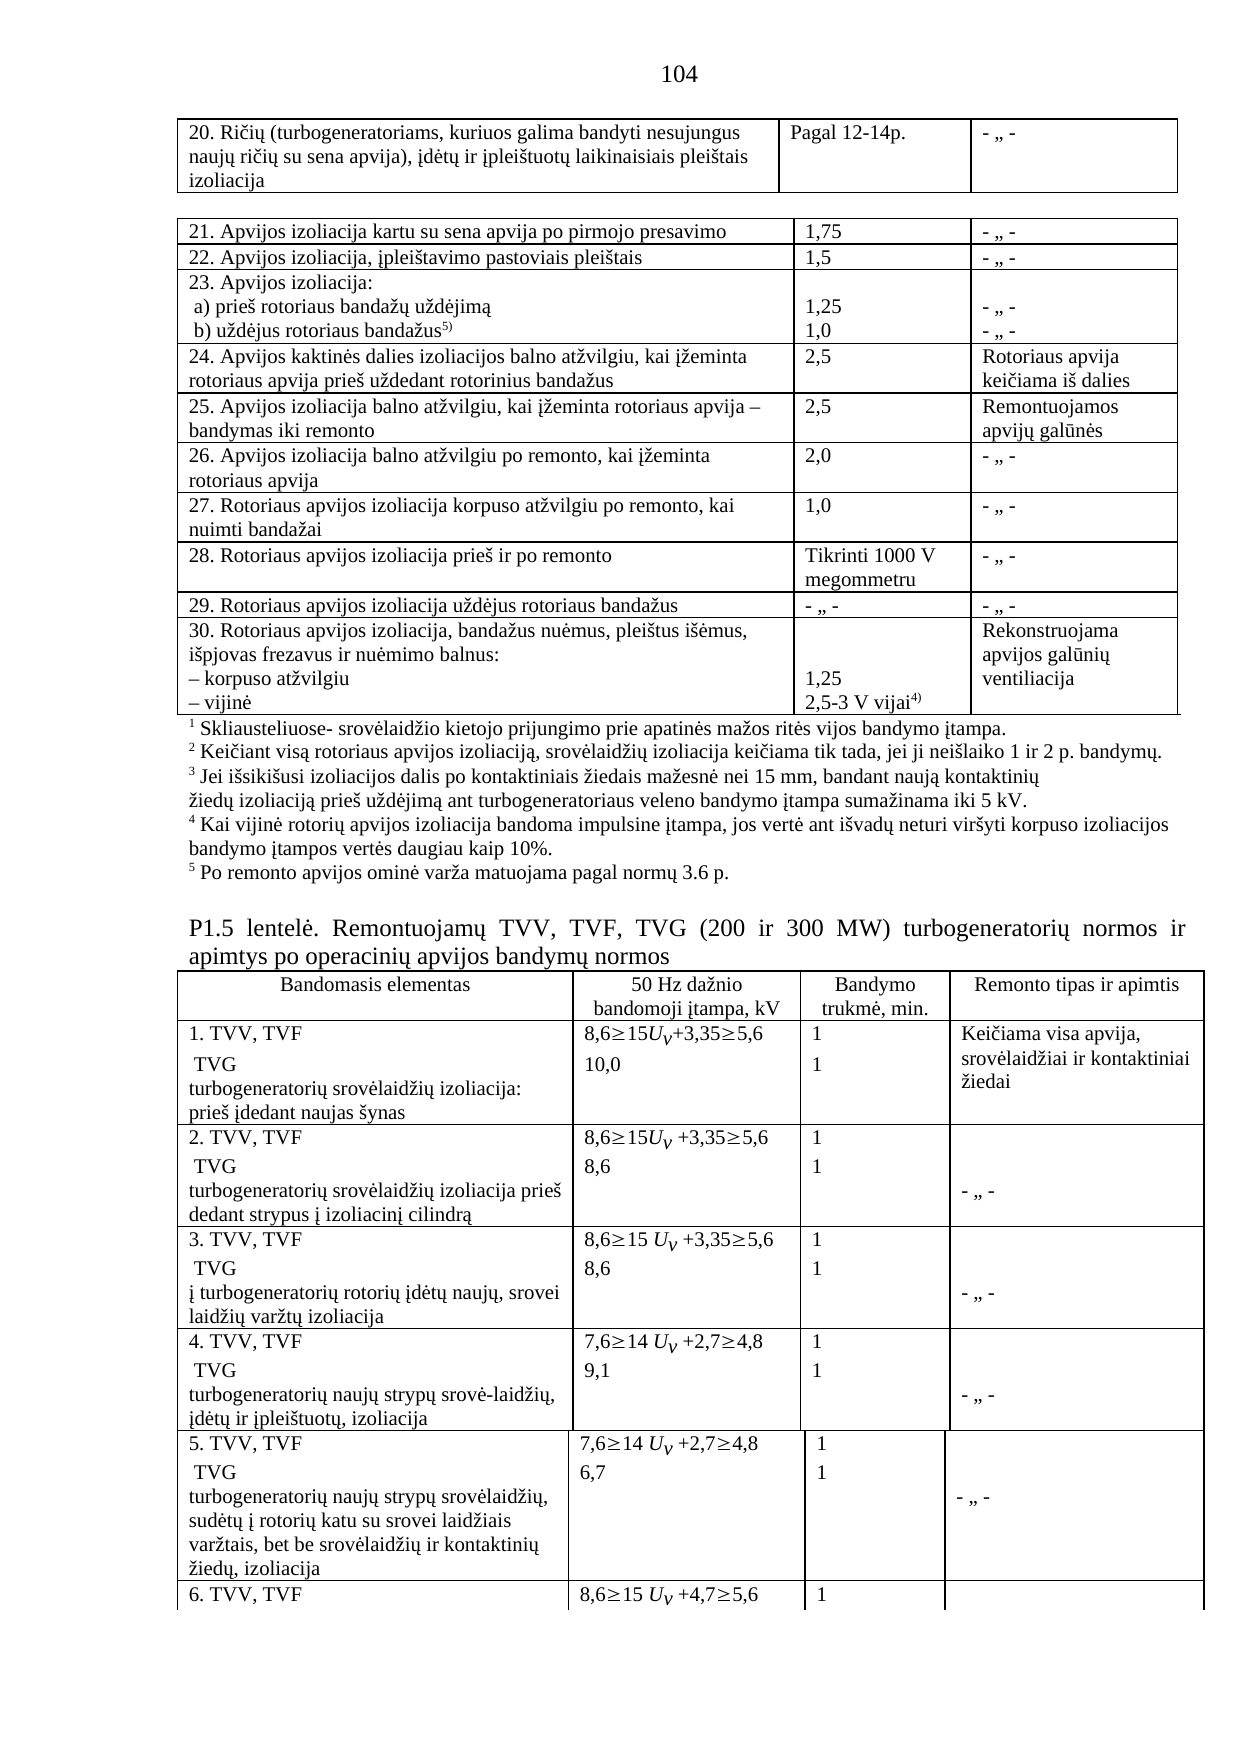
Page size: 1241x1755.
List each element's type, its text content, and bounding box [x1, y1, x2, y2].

table_cell 1,0 [795, 319, 970, 342]
table_cell 1 [801, 1329, 949, 1358]
table_cell b) uždėjus rotoriaus bandažus5) [178, 319, 793, 342]
table_cell - „ - [972, 120, 1177, 192]
table_cell 22. Apvijos izoliacija, įpleištavimo pastoviais pleištais [178, 245, 793, 269]
table_cell 8,6 [574, 1256, 800, 1328]
table_cell [946, 1581, 1203, 1610]
table_cell 8,6 [574, 1154, 800, 1226]
table_cell 2,0 [795, 443, 970, 492]
table_cell - „ - [972, 493, 1177, 541]
table_cell 24. Apvijos kaktinės dalies izoliacijos balno atžvilgiu, kai įžeminta rotoriaus apvija prieš uždedant rotorinius bandažus [178, 344, 793, 392]
table_cell 2. TVV, TVF [178, 1125, 572, 1154]
table_cell 6,7 [569, 1460, 804, 1580]
table_cell 1,5 [795, 245, 970, 269]
table_cell 1,25 2,5-3 V vijai4) [795, 618, 970, 714]
table_cell 1,0 [795, 493, 970, 541]
table_header [1198, 913, 1204, 970]
table_cell 2,5 [795, 344, 970, 392]
table_cell [946, 1431, 1203, 1460]
table_cell 4. TVV, TVF [178, 1329, 572, 1358]
table_cell 8,615 Uv +3,355,6 [574, 1227, 800, 1256]
table_cell TVG turbogeneratorių naujų strypų srovė-laidžių, įdėtų ir įpleištuotų, izoliacija [178, 1358, 572, 1430]
table_cell 1 [801, 1050, 949, 1124]
table_cell 7,614 Uv +2,74,8 [569, 1431, 804, 1460]
table_cell - „ - [972, 294, 1177, 318]
table_cell Remontuojamos apvijų galūnės [972, 394, 1177, 442]
table_cell 1,75 [795, 219, 970, 243]
table_cell 7,614 Uv +2,74,8 [574, 1329, 800, 1358]
table_cell - „ - [951, 1358, 1203, 1430]
table_cell - „ - [946, 1460, 1203, 1580]
table_cell [951, 1125, 1203, 1154]
table_cell 1 [801, 1154, 949, 1226]
table_cell [177, 193, 1177, 217]
table_cell - „ - [972, 219, 1177, 243]
table_cell a) prieš rotoriaus bandažų uždėjimą [178, 294, 793, 318]
table_cell 1 [801, 1227, 949, 1256]
table_cell 1 [801, 1125, 949, 1154]
table_header P1.5 lentelė. Remontuojamų TVV, TVF, TVG (200 ir 300 MW) turbogeneratorių normos ir apimtys po operacinių apvijos bandymų normos [177, 913, 1198, 970]
table_cell [951, 1227, 1203, 1256]
table_cell Pagal 12-14p. [780, 120, 970, 192]
table_cell 50 Hz dažnio bandomoji įtampa, kV [574, 972, 800, 1020]
table_cell 27. Rotoriaus apvijos izoliacija korpuso atžvilgiu po remonto, kai nuimti bandažai [178, 493, 793, 541]
table_cell 8,615Uv+3,355,6 [574, 1021, 800, 1050]
table_cell Bandymo trukmė, min. [801, 972, 949, 1020]
table_cell Rotoriaus apvija keičiama iš dalies [972, 344, 1177, 392]
table_cell Remonto tipas ir apimtis [951, 972, 1203, 1020]
table_cell - „ - [972, 319, 1177, 342]
table_cell 9,1 [574, 1358, 800, 1430]
table_cell 20. Ričių (turbogeneratoriams, kuriuos galima bandyti nesujungus naujų ričių su sena apvija), įdėtų ir įpleištuotų laikinaisiais pleištais izoliacija [178, 120, 778, 192]
table_cell - „ - [972, 543, 1177, 591]
table_cell [951, 1329, 1203, 1358]
table_cell 1 [801, 1358, 949, 1430]
table_cell Keičiama visa apvija, srovėlaidžiai ir kontaktiniai žiedai [951, 1021, 1203, 1124]
table_cell 28. Rotoriaus apvijos izoliacija prieš ir po remonto [178, 543, 793, 591]
table_cell 26. Apvijos izoliacija balno atžvilgiu po remonto, kai įžeminta rotoriaus apvija [178, 443, 793, 492]
table_cell Bandomasis elementas [178, 972, 572, 1020]
table_cell TVG turbogeneratorių srovėlaidžių izoliacija: prieš įdedant naujas šynas [178, 1050, 572, 1124]
table_cell [972, 270, 1177, 294]
table_cell - „ - [795, 593, 970, 617]
table_cell TVG turbogeneratorių naujų strypų srovėlaidžių, sudėtų į rotorių katu su srovei laidžiais varžtais, bet be srovėlaidžių ir kontaktinių žiedų, izoliacija [178, 1460, 568, 1580]
table_cell 23. Apvijos izoliacija: [178, 270, 793, 294]
table_cell 30. Rotoriaus apvijos izoliacija, bandažus nuėmus, pleištus išėmus, išpjovas frezavus ir nuėmimo balnus: – korpuso atžvilgiu – vijinė [178, 618, 793, 714]
table_cell 1. TVV, TVF [178, 1021, 572, 1050]
table_cell - „ - [972, 245, 1177, 269]
table_cell 1 [801, 1256, 949, 1328]
table_cell 29. Rotoriaus apvijos izoliacija uždėjus rotoriaus bandažus [178, 593, 793, 617]
table_cell 2,5 [795, 394, 970, 442]
table_cell 8,615Uv +3,355,6 [574, 1125, 800, 1154]
table_cell 1 [801, 1021, 949, 1050]
table_cell TVG turbogeneratorių srovėlaidžių izoliacija prieš dedant strypus į izoliacinį cilindrą [178, 1154, 572, 1226]
table_cell 6. TVV, TVF [178, 1581, 568, 1610]
table_cell 1 [806, 1460, 944, 1580]
table_cell 8,615 Uv +4,75,6 [569, 1581, 804, 1610]
table_cell - „ - [951, 1154, 1203, 1226]
table_cell TVG į turbogeneratorių rotorių įdėtų naujų, srovei laidžių varžtų izoliacija [178, 1256, 572, 1328]
table_cell Rekonstruojama apvijos galūnių ventiliacija [972, 618, 1177, 714]
table_cell 1,25 [795, 294, 970, 318]
table_cell - „ - [972, 593, 1177, 617]
table_cell 10,0 [574, 1050, 800, 1124]
table_cell [795, 270, 970, 294]
table_cell 25. Apvijos izoliacija balno atžvilgiu, kai įžeminta rotoriaus apvija – bandymas iki remonto [178, 394, 793, 442]
table_cell 21. Apvijos izoliacija kartu su sena apvija po pirmojo presavimo [178, 219, 793, 243]
table_cell 1 [806, 1431, 944, 1460]
table_cell - „ - [972, 443, 1177, 492]
table_cell 1 [806, 1581, 944, 1610]
table_cell 1 Skliausteliuose- srovėlaidžio kietojo prijungimo prie apatinės mažos ritės vijos bandymo įtampa. 2 Keičiant visą rotoriaus apvijos izoliaciją, srovėlaidžių izoliacija keičiama tik tada, jei ji neišlaiko 1 ir 2 p. bandymų. 3 Jei išsikišusi izoliacijos dalis po kontaktiniais žiedais mažesnė nei 15 mm, bandant naują kontaktinių žiedų izoliaciją prieš uždėjimą ant turbogeneratoriaus veleno bandymo įtampa sumažinama iki 5 kV. 4 Kai vijinė rotorių apvijos izoliacija bandoma impulsine įtampa, jos vertė ant išvadų neturi viršyti korpuso izoliacijos bandymo įtampos vertės daugiau kaip 10%. 5 Po remonto apvijos ominė varža matuojama pagal normų 3.6 p. [177, 715, 1181, 884]
table_cell Tikrinti 1000 V megommetru [795, 543, 970, 591]
table_cell - „ - [951, 1256, 1203, 1328]
table_cell 3. TVV, TVF [178, 1227, 572, 1256]
table_cell 5. TVV, TVF [178, 1431, 568, 1460]
